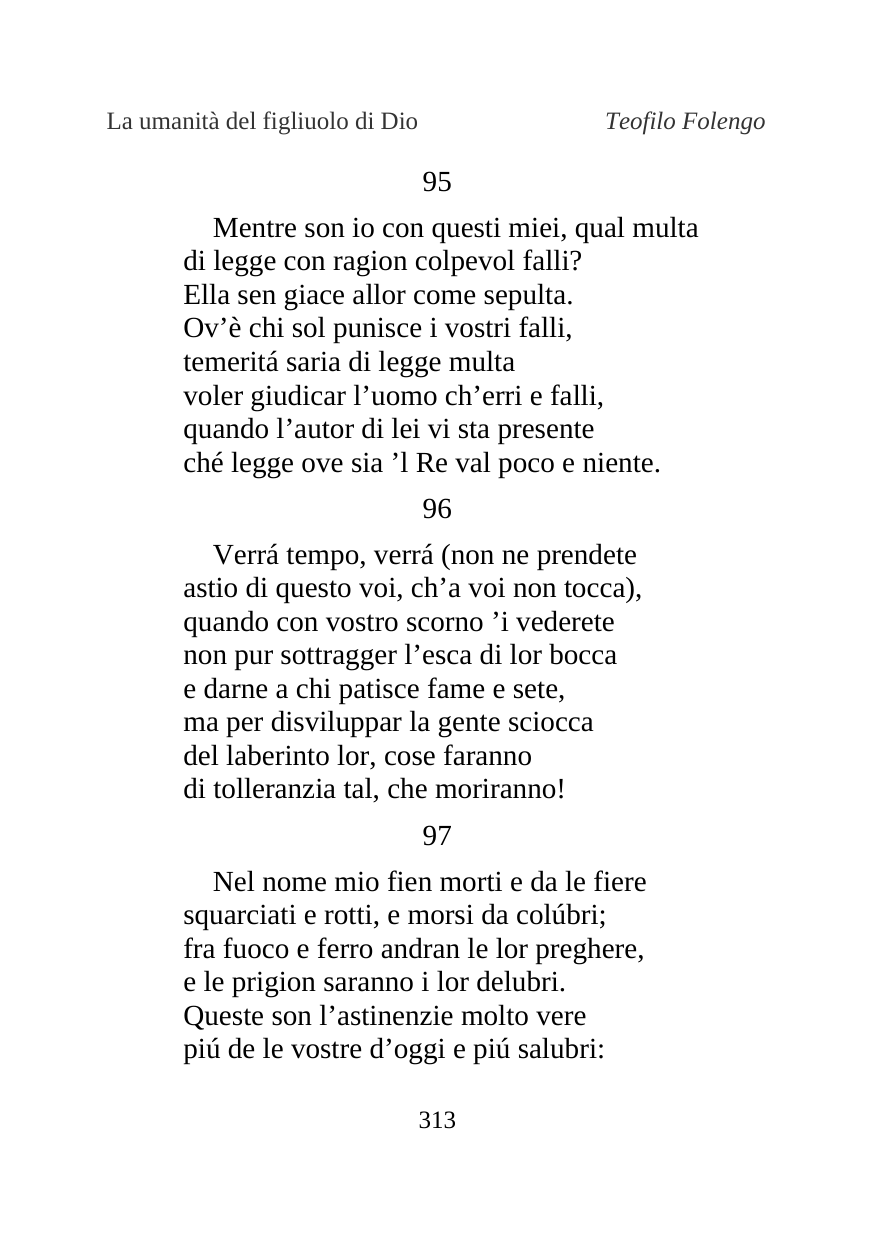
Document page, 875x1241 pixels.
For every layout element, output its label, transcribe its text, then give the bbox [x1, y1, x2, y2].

text Nel nome mio fien morti e da le fiere squarciati e rotti, e morsi da colúbri; fra fuoco e ferro andran le lor preghere, e le prigion saranno i lor delubri. Queste son l’astinenzie molto vere piú de le vostre d’oggi e piú salubri: [183, 864, 768, 1065]
text Mentre son io con questi miei, qual multa di legge con ragion colpevol falli? Ella sen giace allor come sepulta. Ov’è chi sol punisce i vostri falli, temeritá saria di legge multa voler giudicar l’uomo ch’erri e falli, quando l’autor di lei vi sta presente ché legge ove sia ’l Re val poco e niente. [183, 210, 768, 478]
text 97 [106, 818, 768, 851]
text 96 [106, 491, 768, 524]
text 95 [106, 164, 768, 197]
text Verrá tempo, verrá (non ne prendete astio di questo voi, ch’a voi non tocca), quando con vostro scorno ’i vederete non pur sottragger l’esca di lor bocca e darne a chi patisce fame e sete, ma per disviluppar la gente sciocca del laberinto lor, cose faranno di tolleranzia tal, che moriranno! [183, 537, 768, 805]
